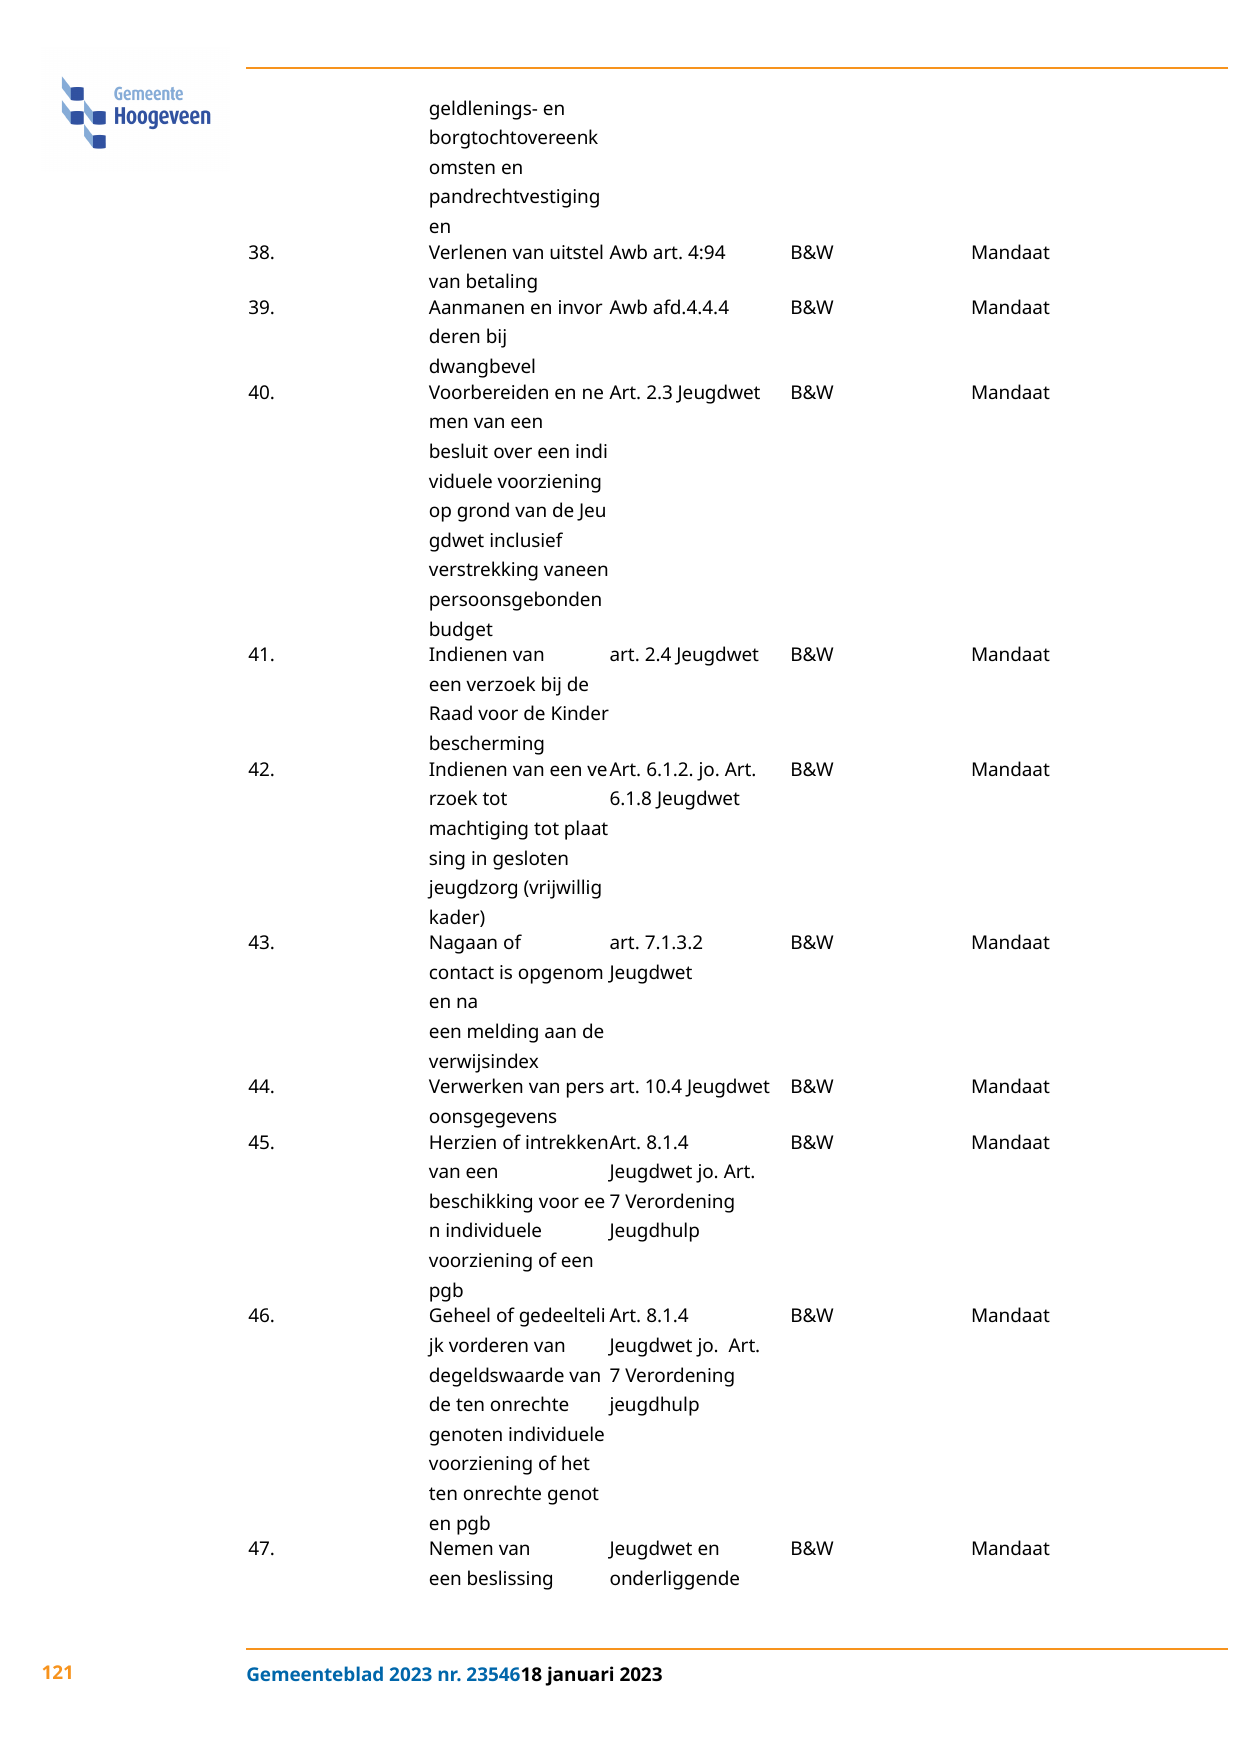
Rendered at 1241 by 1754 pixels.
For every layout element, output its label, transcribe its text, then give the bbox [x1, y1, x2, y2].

table_cell Verwerken van persoonsgegevens [429, 1074, 609, 1129]
table_cell Voorbereiden en nemen van een besluit over een individuele voorziening op grond van de Jeugdwet inclusief verstrekking vaneen persoonsgebonden budget [429, 379, 609, 641]
table_cell 42. [248, 756, 429, 929]
table_cell Awb art. 4:94 [609, 239, 790, 294]
table_cell B&W [790, 294, 971, 379]
table_cell Mandaat [971, 294, 1152, 379]
table_cell Mandaat [971, 379, 1152, 641]
table_cell B&W [790, 1535, 971, 1591]
table_cell Verlenen van uitstel van betaling [429, 239, 609, 294]
table_cell Art. 2.3 Jeugdwet [609, 379, 790, 641]
table_cell Jeugdwet en onderliggende [609, 1535, 790, 1591]
table_cell 46. [248, 1303, 429, 1535]
table_cell B&W [790, 756, 971, 929]
picture [41, 47, 231, 172]
table_cell 43. [248, 930, 429, 1074]
table_cell B&W [790, 379, 971, 641]
table_cell Mandaat [971, 1074, 1152, 1129]
table_cell Indienen van een verzoek tot machtiging tot plaatsing in gesloten jeugdzorg (vrijwillig kader) [429, 756, 609, 929]
table_cell Herzien of intrekken van een beschikking voor een individuele voorziening of een pgb [429, 1129, 609, 1303]
table_cell Mandaat [971, 641, 1152, 756]
table_cell 38. [248, 239, 429, 294]
table_cell Geheel of gedeeltelijk vorderen van degeldswaarde van de ten onrechte genoten individuele voorziening of het ten onrechte genoten pgb [429, 1303, 609, 1535]
table_cell 40. [248, 379, 429, 641]
table_cell 45. [248, 1129, 429, 1303]
table_cell Mandaat [971, 239, 1152, 294]
table_cell [248, 95, 429, 239]
table_cell Nagaan of contact is opgenomen na een melding aan de verwijsindex [429, 930, 609, 1074]
table_cell Art. 8.1.4 Jeugdwet jo. Art. 7 Verordening Jeugdhulp [609, 1129, 790, 1303]
table_cell 41. [248, 641, 429, 756]
table_cell B&W [790, 641, 971, 756]
table_cell Mandaat [971, 1129, 1152, 1303]
table_cell B&W [790, 239, 971, 294]
table_cell [790, 95, 971, 239]
table_cell Mandaat [971, 1303, 1152, 1535]
table_cell Mandaat [971, 1535, 1152, 1591]
table_cell Mandaat [971, 930, 1152, 1074]
table_cell B&W [790, 1074, 971, 1129]
table_cell art. 2.4 Jeugdwet [609, 641, 790, 756]
table_cell 47. [248, 1535, 429, 1591]
table_cell B&W [790, 930, 971, 1074]
table_cell [971, 95, 1152, 239]
table_cell B&W [790, 1303, 971, 1535]
table_cell art. 7.1.3.2 Jeugdwet [609, 930, 790, 1074]
table_cell art. 10.4 Jeugdwet [609, 1074, 790, 1129]
table_cell geldlenings- en borgtochtovereenkomsten en pandrechtvestigingen [429, 95, 609, 239]
table_cell Awb afd.4.4.4 [609, 294, 790, 379]
table_cell Mandaat [971, 756, 1152, 929]
table_cell B&W [790, 1129, 971, 1303]
table_cell [609, 95, 790, 239]
table_cell Art. 6.1.2. jo. Art. 6.1.8 Jeugdwet [609, 756, 790, 929]
table_cell 39. [248, 294, 429, 379]
table_cell Aanmanen en invorderen bij dwangbevel [429, 294, 609, 379]
table_cell Art. 8.1.4 Jeugdwet jo. Art. 7 Verordening jeugdhulp [609, 1303, 790, 1535]
table_cell Indienen van een verzoek bij de Raad voor de Kinderbescherming [429, 641, 609, 756]
table_cell Nemen van een beslissing [429, 1535, 609, 1591]
table_cell 44. [248, 1074, 429, 1129]
